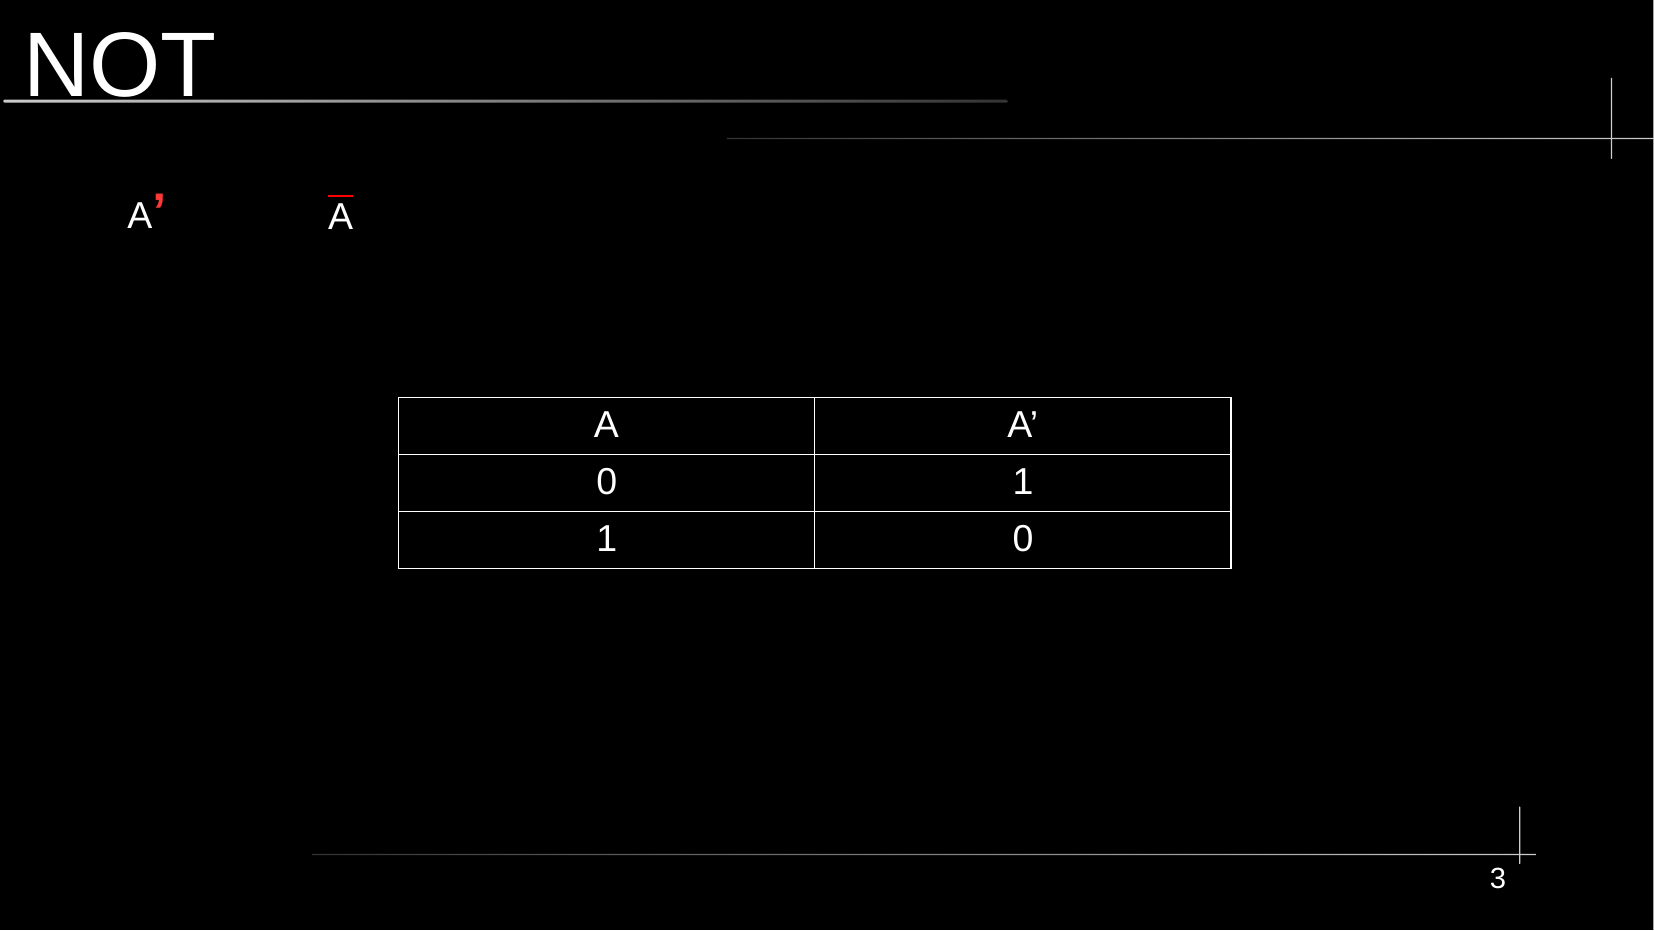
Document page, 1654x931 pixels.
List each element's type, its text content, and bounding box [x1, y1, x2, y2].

text_box A [313, 187, 368, 245]
title NOT [23, 11, 1589, 119]
text_box A’ [112, 175, 182, 247]
table_cell 0 [815, 512, 1230, 568]
table_cell 1 [399, 512, 814, 568]
table_cell 1 [815, 455, 1230, 511]
table_cell 0 [399, 455, 814, 511]
table_header A’ [815, 398, 1230, 454]
table_header A [399, 398, 814, 454]
